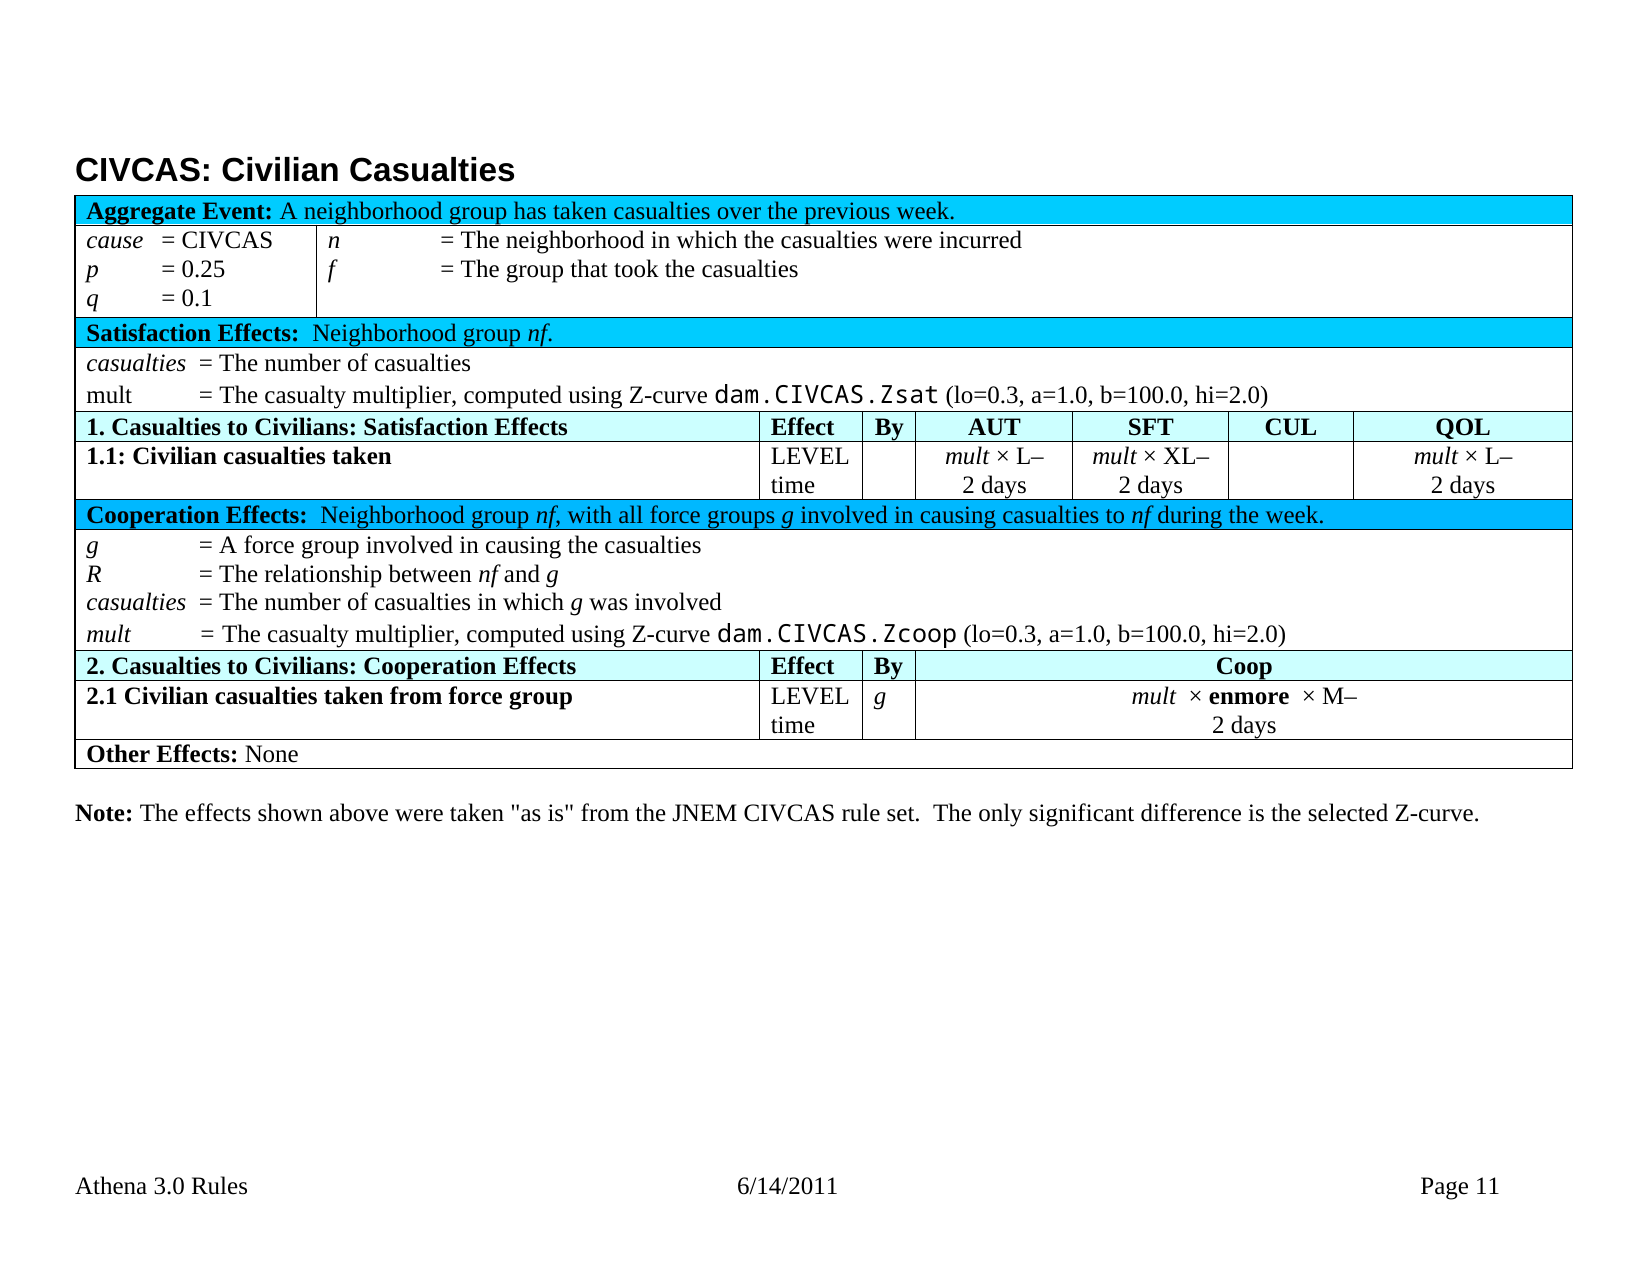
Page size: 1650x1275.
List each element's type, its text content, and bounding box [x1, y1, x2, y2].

table_cell QOL [1354, 412, 1572, 441]
table_cell Other Effects: None [76, 740, 1572, 768]
table_cell mult × L– 2 days [1354, 442, 1572, 499]
table_cell Effect [760, 412, 862, 441]
table_cell [1229, 442, 1353, 499]
text CIVCAS: Civilian Casualties [75, 150, 1575, 188]
table_cell 1. Casualties to Civilians: Satisfaction Effects [76, 412, 759, 441]
table_cell [863, 442, 915, 499]
table_cell 2. Casualties to Civilians: Cooperation Effects [76, 651, 759, 680]
table_cell g [863, 681, 915, 738]
table_cell LEVEL time [760, 442, 862, 499]
table_cell 1.1: Civilian casualties taken [76, 442, 759, 499]
table_cell By [863, 651, 915, 680]
table_cell CUL [1229, 412, 1353, 441]
table_cell Coop [916, 651, 1572, 680]
table_cell mult × XL– 2 days [1073, 442, 1228, 499]
table_cell SFT [1073, 412, 1228, 441]
table_cell mult × enmore × M– 2 days [916, 681, 1572, 738]
table_cell Satisfaction Effects: Neighborhood group nf. [76, 318, 1572, 347]
table_cell AUT [916, 412, 1072, 441]
table_cell cause = CIVCAS p = 0.25 q = 0.1 [76, 226, 316, 317]
table_cell Effect [760, 651, 862, 680]
text Note: The effects shown above were taken "as is" from the JNEM CIVCAS rule set. The only significant difference is the selected Z-curve. [75, 798, 1575, 827]
table_cell casualties = The number of casualties mult = The casualty multiplier, computed using Z-curve dam.CIVCAS.Zsat (lo=0.3, a=1.0, b=100.0, hi=2.0) [76, 348, 1572, 411]
table_cell 2.1 Civilian casualties taken from force group [76, 681, 759, 738]
table_cell n = The neighborhood in which the casualties were incurred f = The group that took the casualties [317, 226, 1572, 317]
table_cell By [863, 412, 915, 441]
table_cell LEVEL time [760, 681, 862, 738]
table_header Aggregate Event: A neighborhood group has taken casualties over the previous week. [76, 196, 1572, 224]
table_cell g = A force group involved in causing the casualties R = The relationship between nf and g casualties = The number of casualties in which g was involved mult = The casualty multiplier, computed using Z-curve dam.CIVCAS.Zcoop (lo=0.3, a=1.0, b=100.0, hi=2.0) [76, 530, 1572, 650]
table_cell Cooperation Effects: Neighborhood group nf, with all force groups g involved in causing casualties to nf during the week. [76, 500, 1572, 529]
table_cell mult × L– 2 days [916, 442, 1072, 499]
